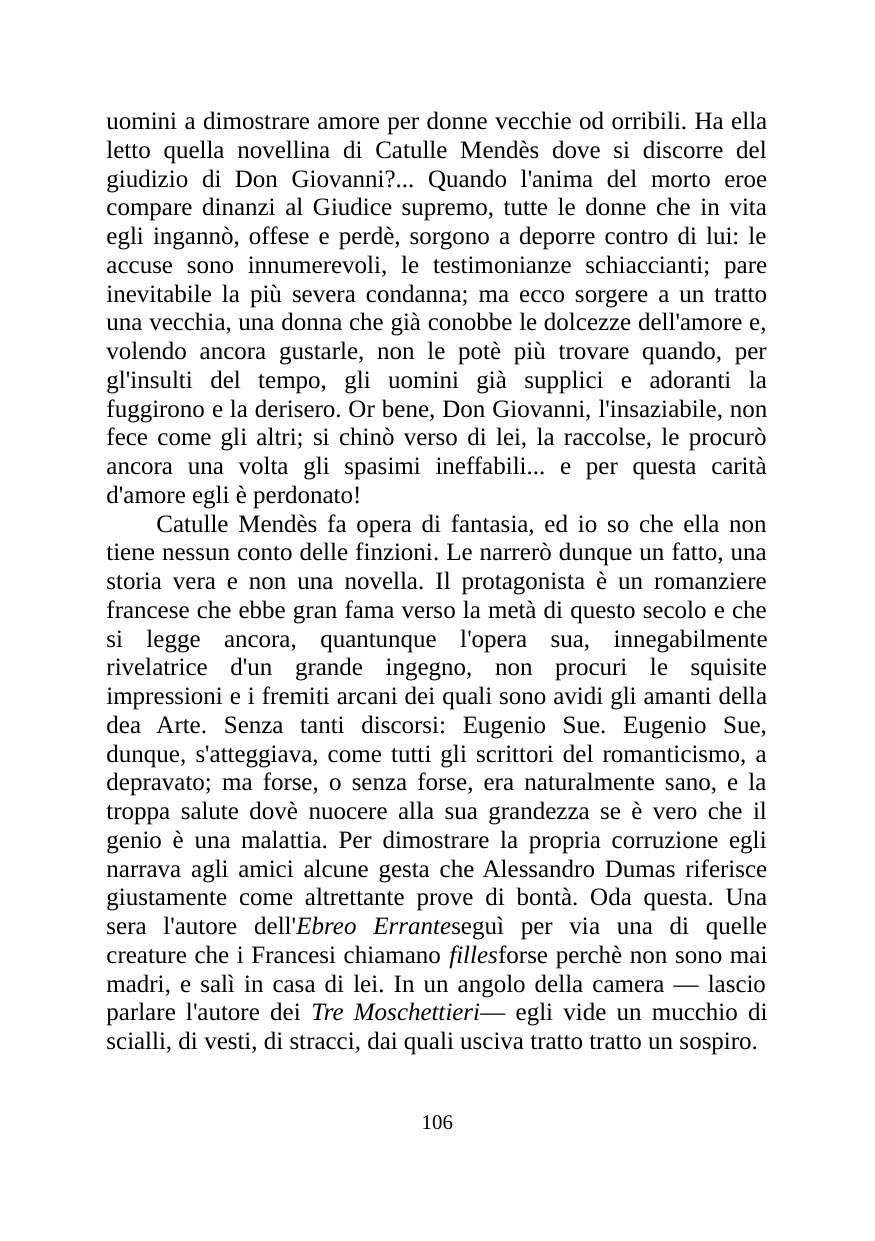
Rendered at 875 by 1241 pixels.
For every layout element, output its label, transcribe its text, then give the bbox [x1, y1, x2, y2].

text Catulle Mendès fa opera di fantasia, ed io so che ella non tiene nessun conto delle finzioni. Le narrerò dunque un fatto, una storia vera e non una novella. Il protagonista è un romanziere francese che ebbe gran fama verso la metà di questo secolo e che si legge ancora, quantunque l'opera sua, innegabilmente rivelatrice d'un grande ingegno, non procuri le squisite impressioni e i fremiti arcani dei quali sono avidi gli amanti della dea Arte. Senza tanti discorsi: Eugenio Sue. Eugenio Sue, dunque, s'atteggiava, come tutti gli scrittori del romanticismo, a depravato; ma forse, o senza forse, era naturalmente sano, e la troppa salute dovè nuocere alla sua grandezza se è vero che il genio è una malattia. Per dimostrare la propria corruzione egli narrava agli amici alcune gesta che Alessandro Dumas riferisce giustamente come altrettante prove di bontà. Oda questa. Una sera l'autore dell'Ebreo Erranteseguì per via una di quelle creature che i Francesi chiamano fillesforse perchè non sono mai madri, e salì in casa di lei. In un angolo della camera ― lascio parlare l'autore dei Tre Moschettieri― egli vide un mucchio di scialli, di vesti, di stracci, dai quali usciva tratto tratto un sospiro. [106, 509, 768, 1055]
text uomini a dimostrare amore per donne vecchie od orribili. Ha ella letto quella novellina di Catulle Mendès dove si discorre del giudizio di Don Giovanni?... Quando l'anima del morto eroe compare dinanzi al Giudice supremo, tutte le donne che in vita egli ingannò, offese e perdè, sorgono a deporre contro di lui: le accuse sono innumerevoli, le testimonianze schiaccianti; pare inevitabile la più severa condanna; ma ecco sorgere a un tratto una vecchia, una donna che già conobbe le dolcezze dell'amore e, volendo ancora gustarle, non le potè più trovare quando, per gl'insulti del tempo, gli uomini già supplici e adoranti la fuggirono e la derisero. Or bene, Don Giovanni, l'insaziabile, non fece come gli altri; si chinò verso di lei, la raccolse, le procurò ancora una volta gli spasimi ineffabili... e per questa carità d'amore egli è perdonato! [106, 106, 768, 509]
